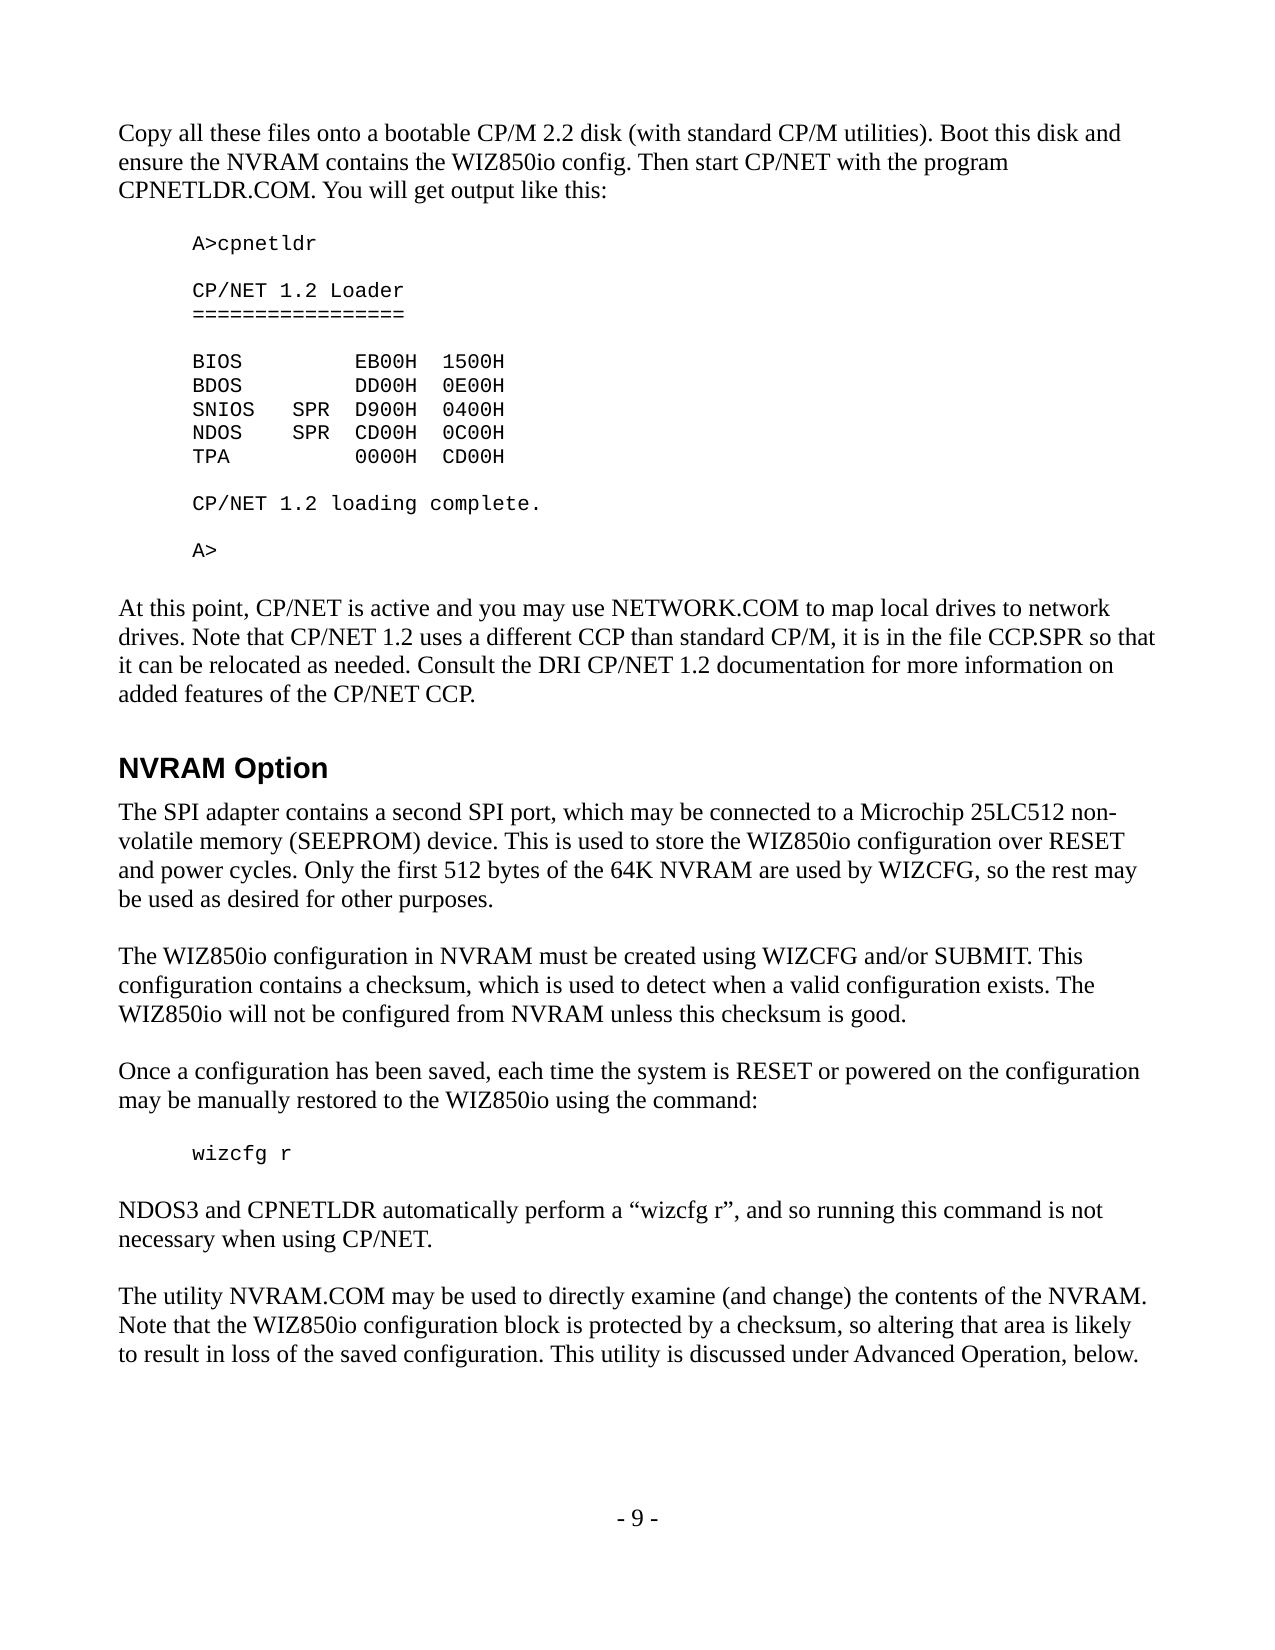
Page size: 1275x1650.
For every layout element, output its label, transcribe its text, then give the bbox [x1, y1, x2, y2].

text CP/NET 1.2 Loader [192, 280, 1157, 304]
text NDOS3 and CPNETLDR automatically perform a “wizcfg r”, and so running this command is not necessary when using CP/NET. [118, 1195, 1157, 1252]
text SNIOS SPR D900H 0400H [192, 399, 1157, 422]
subtitle NVRAM Option [118, 751, 1157, 785]
text TPA 0000H CD00H [192, 446, 1157, 469]
text BDOS DD00H 0E00H [192, 375, 1157, 399]
text A>cpnetldr [192, 233, 1157, 257]
text The SPI adapter contains a second SPI port, which may be connected to a Microchip 25LC512 non-volatile memory (SEEPROM) device. This is used to store the WIZ850io configuration over RESET and power cycles. Only the first 512 bytes of the 64K NVRAM are used by WIZCFG, so the rest may be used as desired for other purposes. [118, 797, 1157, 912]
text CP/NET 1.2 loading complete. [192, 493, 1157, 517]
text At this point, CP/NET is active and you may use NETWORK.COM to map local drives to network drives. Note that CP/NET 1.2 uses a different CCP than standard CP/M, it is in the file CCP.SPR so that it can be relocated as needed. Consult the DRI CP/NET 1.2 documentation for more information on added features of the CP/NET CCP. [118, 593, 1157, 708]
text The utility NVRAM.COM may be used to directly examine (and change) the contents of the NVRAM. Note that the WIZ850io configuration block is protected by a checksum, so altering that area is likely to result in loss of the saved configuration. This utility is discussed under Advanced Operation, below. [118, 1281, 1157, 1367]
text ================= [192, 304, 1157, 328]
text wizcfg r [192, 1142, 1157, 1166]
text Copy all these files onto a bootable CP/M 2.2 disk (with standard CP/M utilities). Boot this disk and ensure the NVRAM contains the WIZ850io config. Then start CP/NET with the program CPNETLDR.COM. You will get output like this: [118, 118, 1157, 204]
text A> [192, 541, 1157, 564]
text BIOS EB00H 1500H [192, 351, 1157, 375]
text NDOS SPR CD00H 0C00H [192, 422, 1157, 446]
text The WIZ850io configuration in NVRAM must be created using WIZCFG and/or SUBMIT. This configuration contains a checksum, which is used to detect when a valid configuration exists. The WIZ850io will not be configured from NVRAM unless this checksum is good. [118, 941, 1157, 1027]
text Once a configuration has been saved, each time the system is RESET or powered on the configuration may be manually restored to the WIZ850io using the command: [118, 1056, 1157, 1114]
